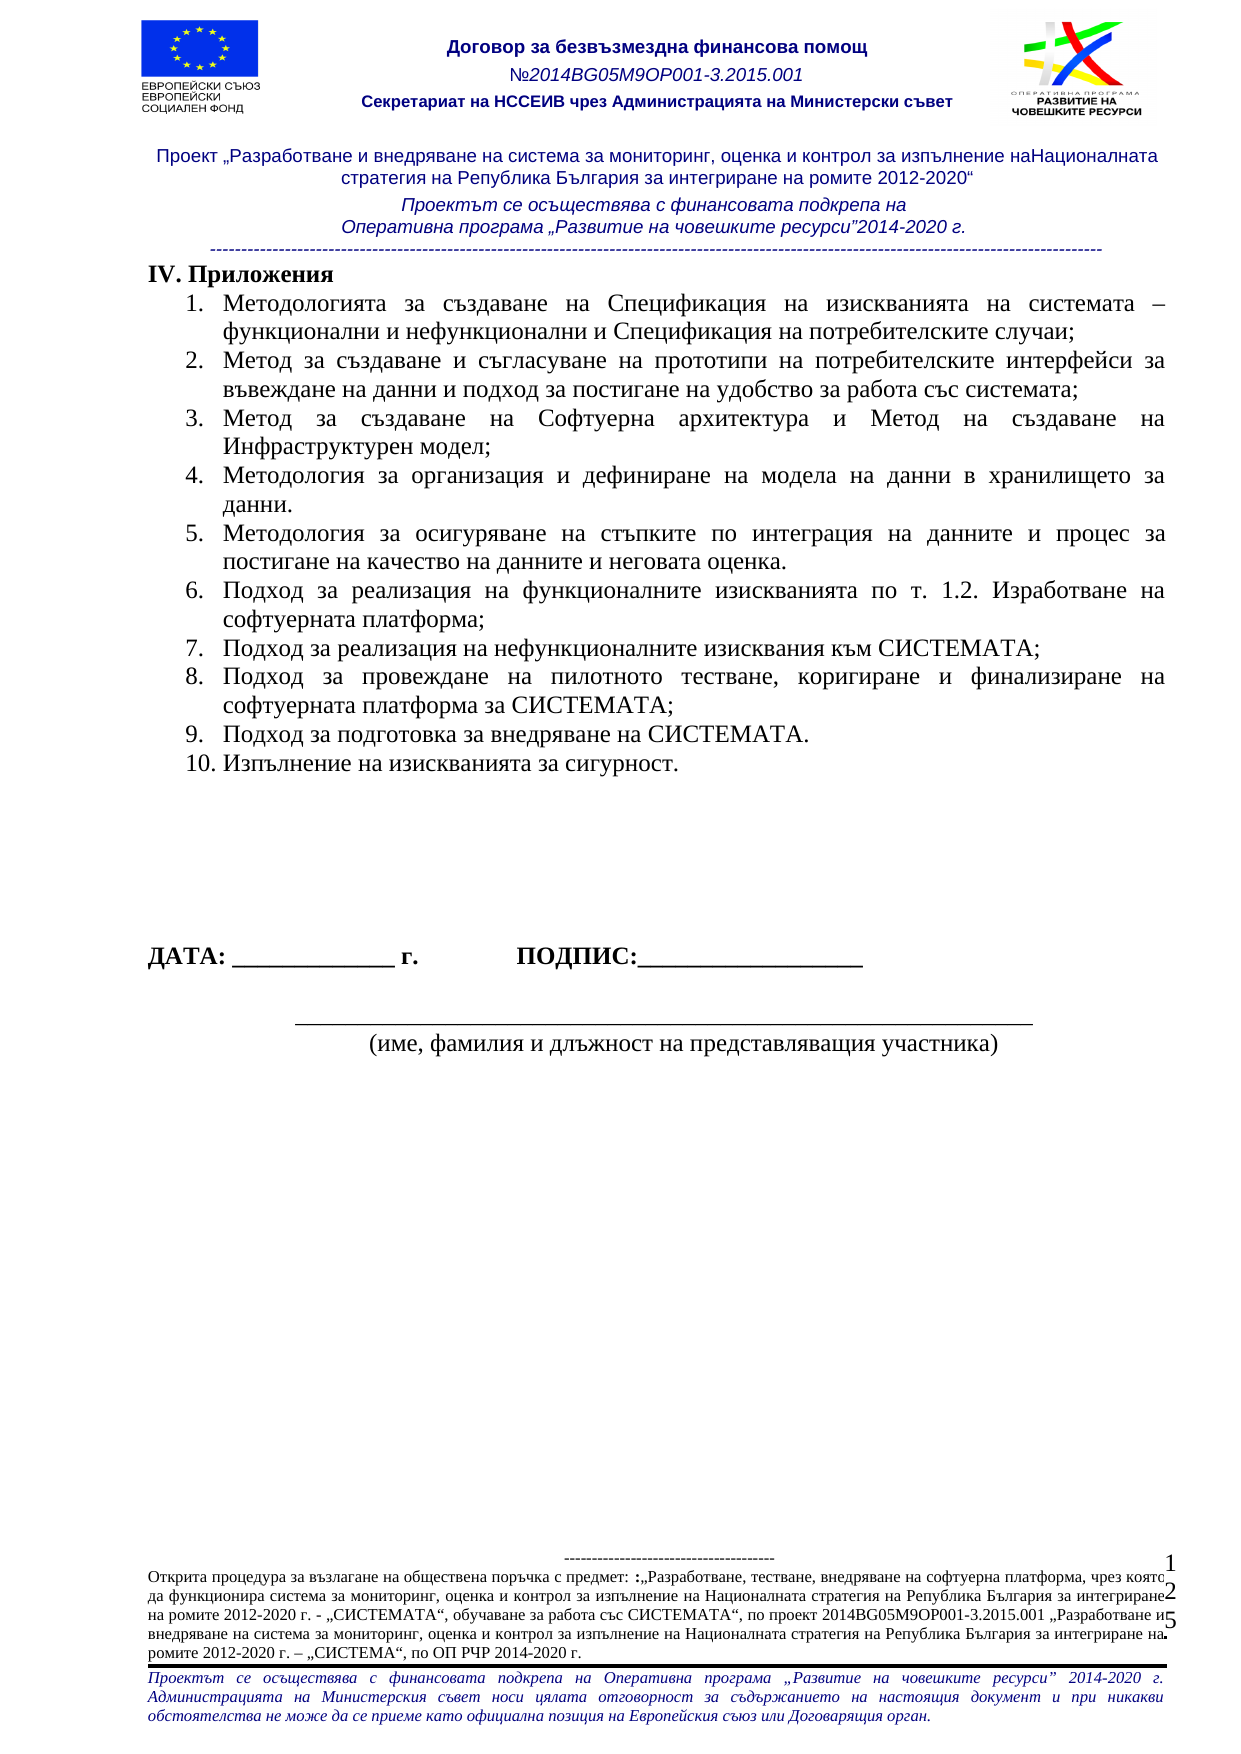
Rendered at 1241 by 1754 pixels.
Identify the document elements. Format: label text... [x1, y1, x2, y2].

text ДАТА: _____________ г. ПОДПИС:__________________ [148, 941, 1167, 970]
list Метод за създаване и съгласуване на прототипи на потребителските интерфейси за въвеждане на данни и подход за постигане на удобство за работа със системата; [185, 345, 1167, 403]
text ___________________________________________________________ [221, 999, 1167, 1028]
list Методологията за създаване на Спецификация на изискванията на системата – функционални и нефункционални и Спецификация на потребителските случаи; [185, 288, 1167, 345]
list Подход за провеждане на пилотното тестване, коригиране и финализиране на софтуерната платформа за СИСТЕМАТА; [185, 661, 1167, 719]
list Метод за създаване на Софтуерна архитектура и Метод на създаване на Инфраструктурен модел; [185, 403, 1167, 460]
text (име, фамилия и длъжност на представляващия участника) [295, 1028, 1167, 1056]
text ІV. Приложения [148, 259, 1167, 288]
list Методология за организация и дефиниране на модела на данни в хранилището за данни. [185, 460, 1167, 518]
list Изпълнение на изискванията за сигурност. [185, 748, 1167, 776]
list Подход за реализация на нефункционалните изисквания към СИСТЕМАТА; [185, 633, 1167, 661]
list Подход за подготовка за внедряване на СИСТЕМАТА. [185, 719, 1167, 748]
list Подход за реализация на функционалните изискванията по т. 1.2. Изработване на софтуерната платформа; [185, 575, 1167, 633]
list Методология за осигуряване на стъпките по интеграция на данните и процес за постигане на качество на данните и неговата оценка. [185, 518, 1167, 575]
